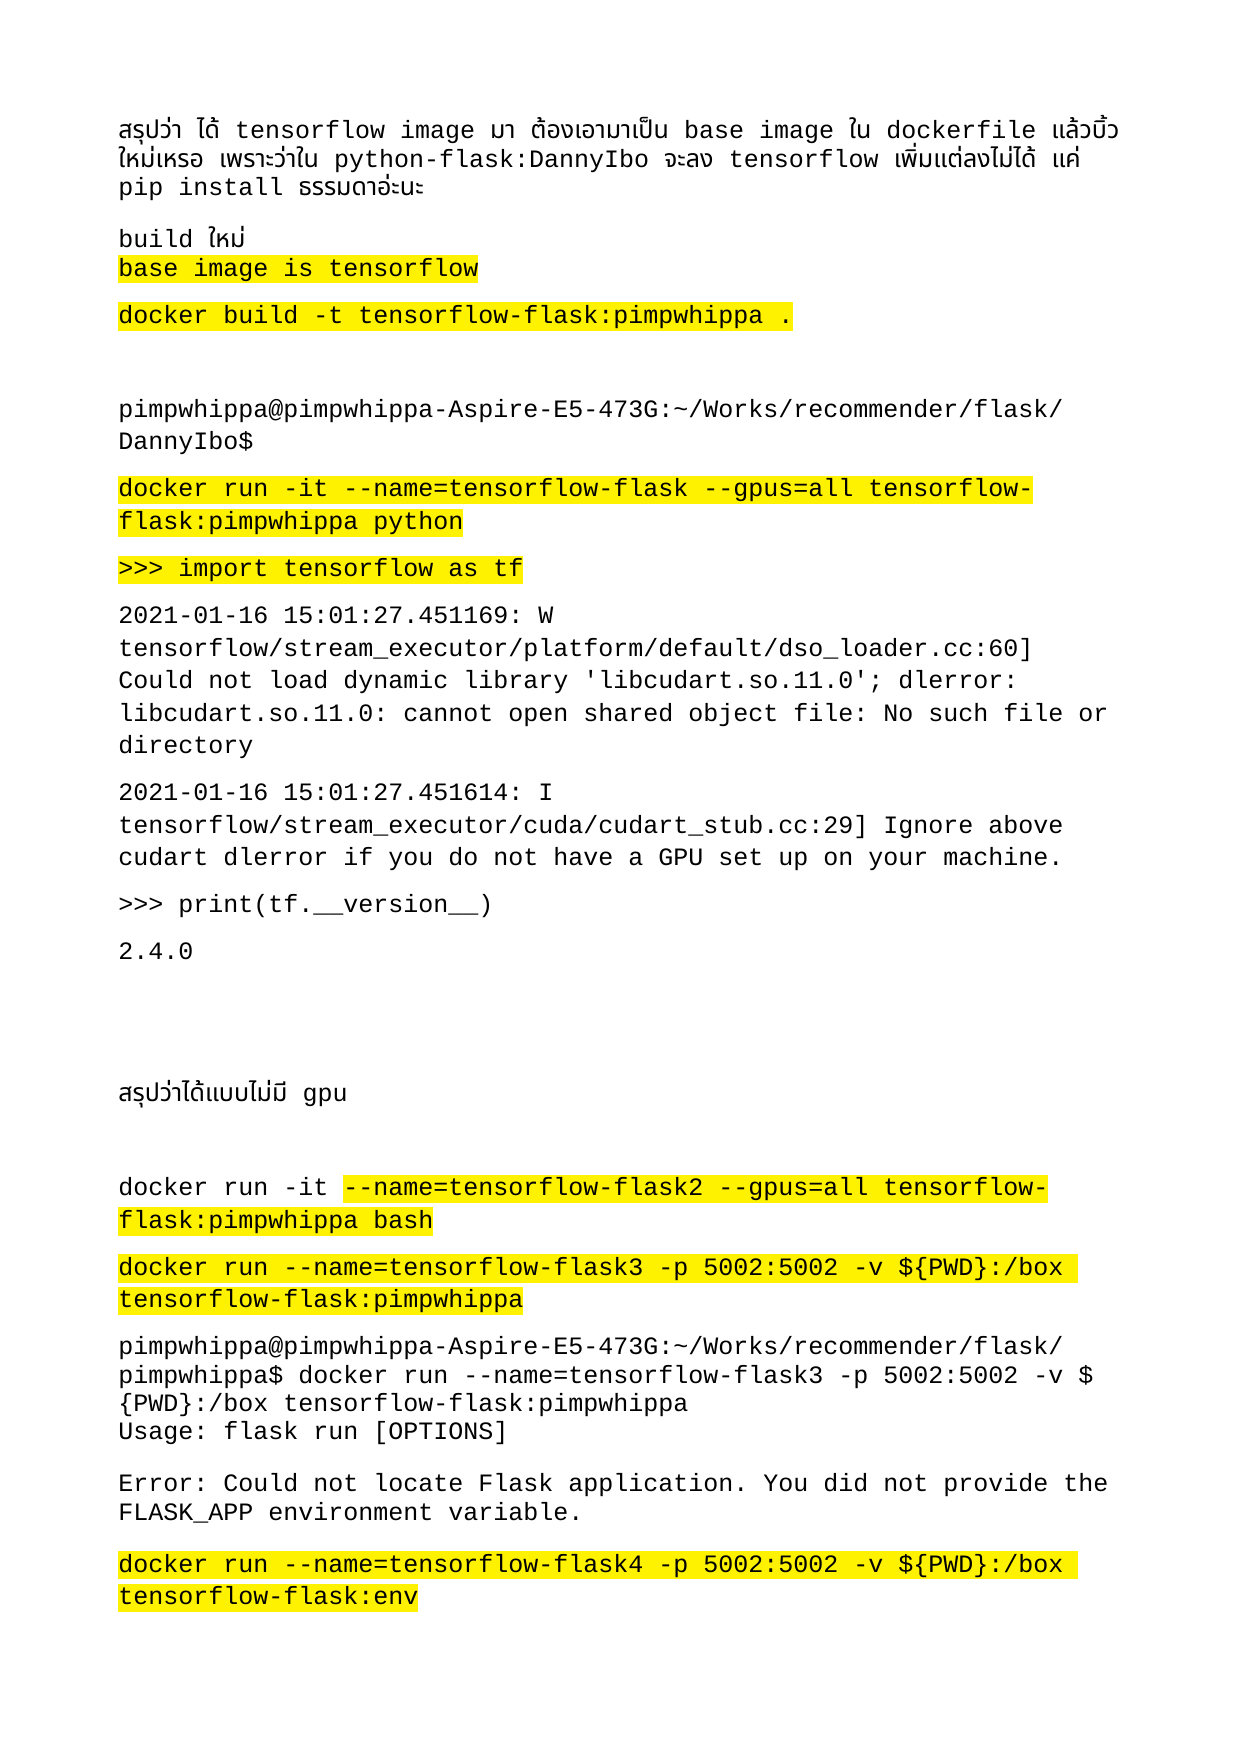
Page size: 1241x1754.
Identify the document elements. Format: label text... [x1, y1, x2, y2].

text docker run --name=tensorflow-flask4 -p 5002:5002 -v ${PWD}:/box tensorflow-flask:env [118, 1551, 1122, 1612]
text 2021-01-16 15:01:27.451614: I tensorflow/stream_executor/cuda/cudart_stub.cc:29] Ignore above cudart dlerror if you do not have a GPU set up on your machine. [118, 780, 1122, 873]
text build ใหม่ [118, 227, 1122, 255]
text docker run -it --name=tensorflow-flask --gpus=all tensorflow-flask:pimpwhippa python [118, 476, 1122, 537]
text 2.4.0 [118, 939, 1122, 967]
text docker run -it --name=tensorflow-flask2 --gpus=all tensorflow-flask:pimpwhippa bash [118, 1175, 1122, 1236]
text 2021-01-16 15:01:27.451169: W tensorflow/stream_executor/platform/default/dso_loader.cc:60] Could not load dynamic library 'libcudart.so.11.0'; dlerror: libcudart.so.11.0: cannot open shared object file: No such file or directory [118, 603, 1122, 761]
text pimpwhippa@pimpwhippa-Aspire-E5-473G:~/Works/recommender/flask/DannyIbo$ [118, 396, 1122, 457]
text >>> import tensorflow as tf [118, 556, 1122, 584]
text สรุปว่า ได้ tensorflow image มา ต้องเอามาเป็น base image ใน dockerfile แล้วบิ้วใหม่เหรอ เพราะว่าใน python-flask:DannyIbo จะลง tensorflow เพิ่มแต่ลงไม่ได้ แค่ pip install ธรรมดาอ่ะนะ [118, 118, 1122, 203]
text Usage: flask run [OPTIONS] [118, 1419, 1122, 1447]
text base image is tensorflow [118, 255, 1122, 283]
text Error: Could not locate Flask application. You did not provide the FLASK_APP environment variable. [118, 1471, 1122, 1527]
text สรุปว่าได้แบบไม่มี gpu [118, 1080, 1122, 1109]
text >>> print(tf.__version__) [118, 892, 1122, 920]
text docker run --name=tensorflow-flask3 -p 5002:5002 -v ${PWD}:/box tensorflow-flask:pimpwhippa [118, 1254, 1122, 1315]
text docker build -t tensorflow-flask:pimpwhippa . [118, 302, 1122, 331]
text pimpwhippa@pimpwhippa-Aspire-E5-473G:~/Works/recommender/flask/pimpwhippa$ docker run --name=tensorflow-flask3 -p 5002:5002 -v ${PWD}:/box tensorflow-flask:pimpwhippa [118, 1334, 1122, 1419]
